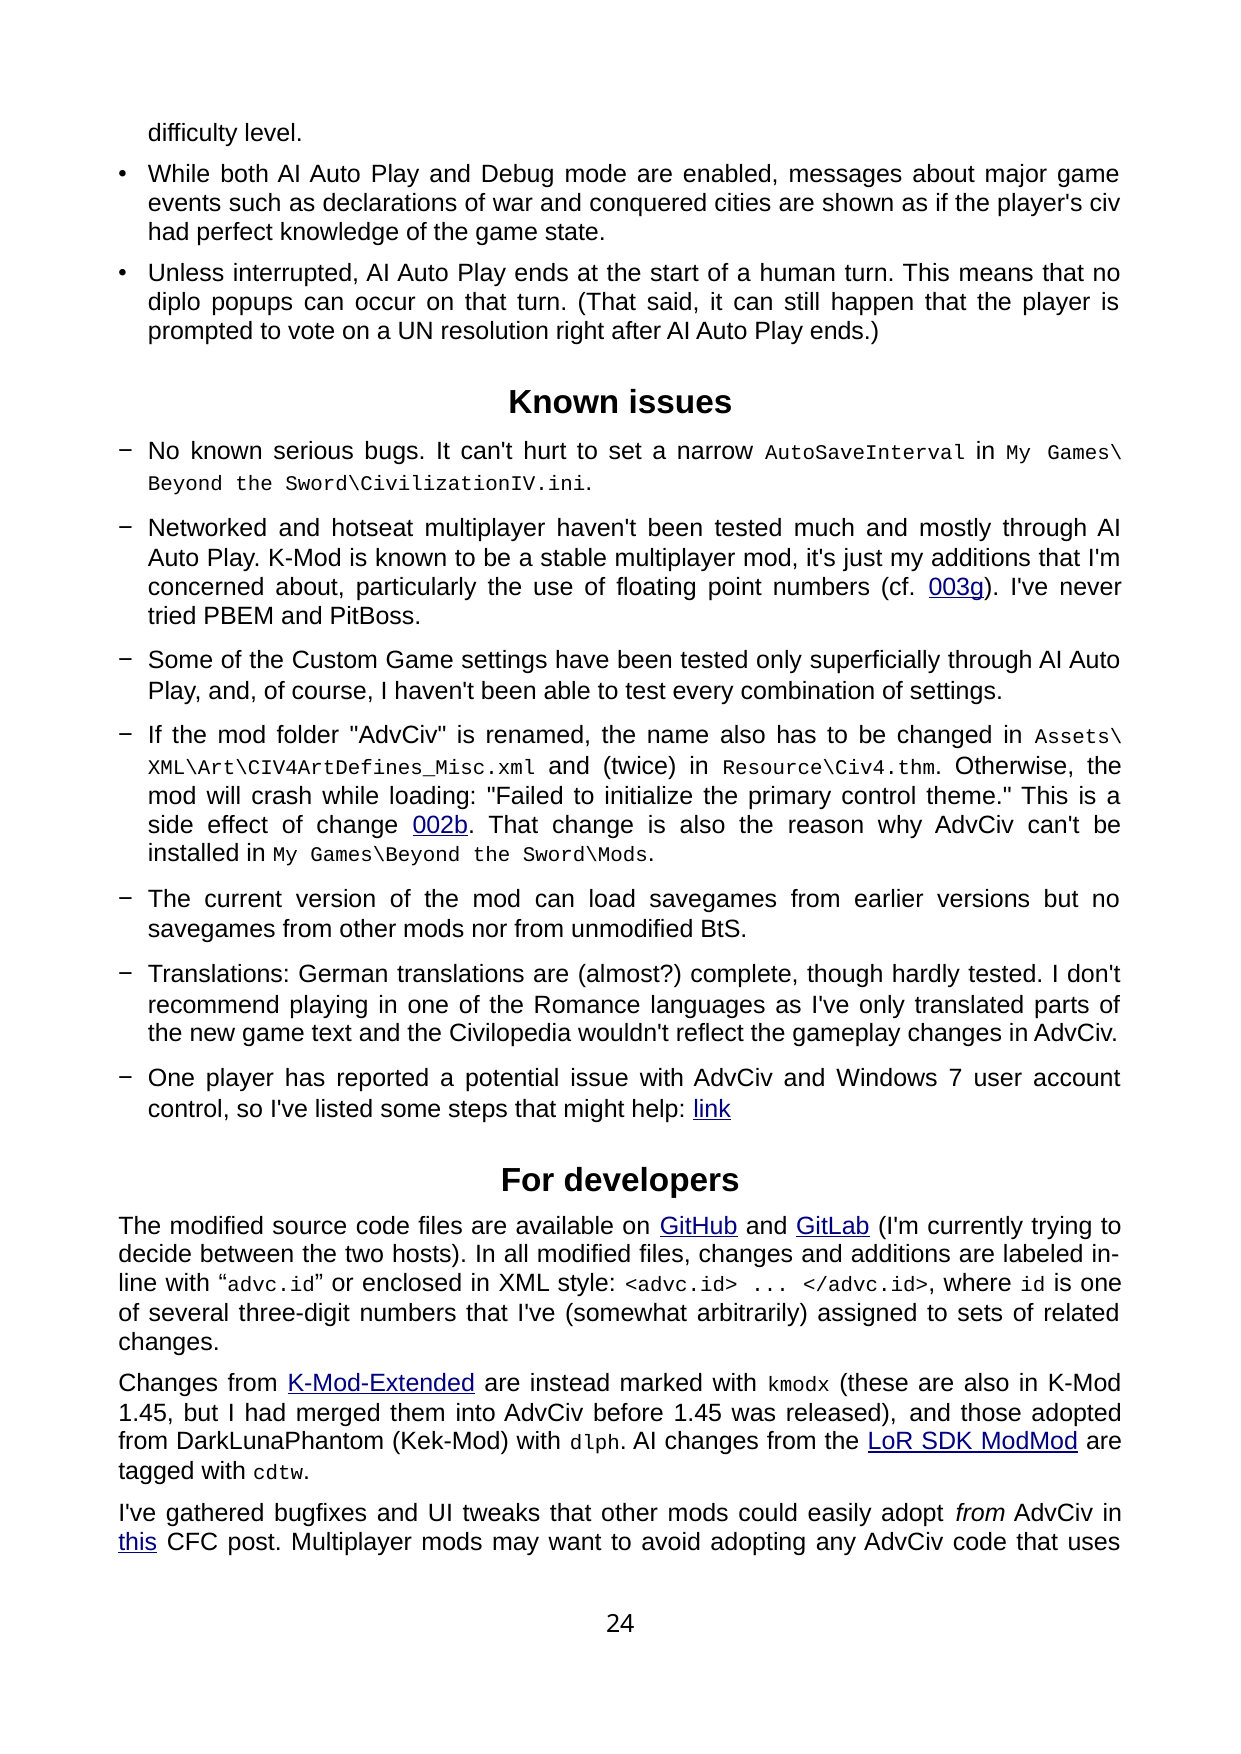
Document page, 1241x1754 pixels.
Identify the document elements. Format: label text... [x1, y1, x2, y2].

list While both AI Auto Play and Debug mode are enabled, messages about major game events such as declarations of war and conquered cities are shown as if the player's civ had perfect knowledge of the game state. [118, 159, 1122, 246]
list Unless interrupted, AI Auto Play ends at the start of a human turn. This means that no diplo popups can occur on that turn. (That said, it can still happen that the player is prompted to vote on a UN resolution right after AI Auto Play ends.) [118, 258, 1122, 344]
list If the mod folder "AdvCiv" is renamed, the name also has to be changed in Assets\ XML\Art\CIV4ArtDefines_Misc.xml and (twice) in Resource\Civ4.thm. Otherwise, the mod will crash while loading: "Failed to initialize the primary control theme." This is a side effect of change 002b. That change is also the reason why AdvCiv can't be installed in My Games\Beyond the Sword\Mods. [118, 717, 1122, 868]
list Translations: German translations are (almost?) complete, though hardly tested. I don't recommend playing in one of the Romance languages as I've only translated parts of the new game text and the Civilopedia wouldn't reflect the gameplay changes in AdvCiv. [118, 956, 1122, 1047]
list No known serious bugs. It can't hurt to set a narrow AutoSaveInterval in My Games\Beyond the Sword\CivilizationIV.ini. [118, 433, 1122, 497]
list difficulty level. [118, 118, 1122, 147]
text I've gathered bugfixes and UI tweaks that other mods could easily adopt from AdvCiv in this CFC post. Multiplayer mods may want to avoid adopting any AdvCiv code that uses [118, 1498, 1122, 1556]
text The modified source code files are available on GitHub and GitLab (I'm currently trying to decide between the two hosts). In all modified files, changes and additions are labeled in-line with “advc.id” or enclosed in XML style: <advc.id> ... </advc.id>, where id is one of several three-digit numbers that I've (somewhat arbitrarily) assigned to sets of related changes. [118, 1211, 1122, 1355]
list Some of the Custom Game settings have been tested only superficially through AI Auto Play, and, of course, I haven't been able to test every combination of settings. [118, 642, 1122, 705]
list Networked and hotseat multiplayer haven't been tested much and mostly through AI Auto Play. K-Mod is known to be a stable multiplayer mod, it's just my additions that I'm concerned about, particularly the use of floating point numbers (cf. 003g). I've never tried PBEM and PitBoss. [118, 509, 1122, 629]
text Changes from K-Mod-Extended are instead marked with kmodx (these are also in K-Mod 1.45, but I had merged them into AdvCiv before 1.45 was released), and those adopted from DarkLunaPhantom (Kek-Mod) with dlph. AI changes from the LoR SDK ModMod are tagged with cdtw. [118, 1368, 1122, 1486]
subtitle Known issues [118, 382, 1122, 421]
subtitle For developers [118, 1160, 1122, 1198]
list The current version of the mod can load savegames from earlier versions but no savegames from other mods nor from unmodified BtS. [118, 880, 1122, 943]
list One player has reported a potential issue with AdvCiv and Windows 7 user account control, so I've listed some steps that might help: link [118, 1059, 1122, 1122]
